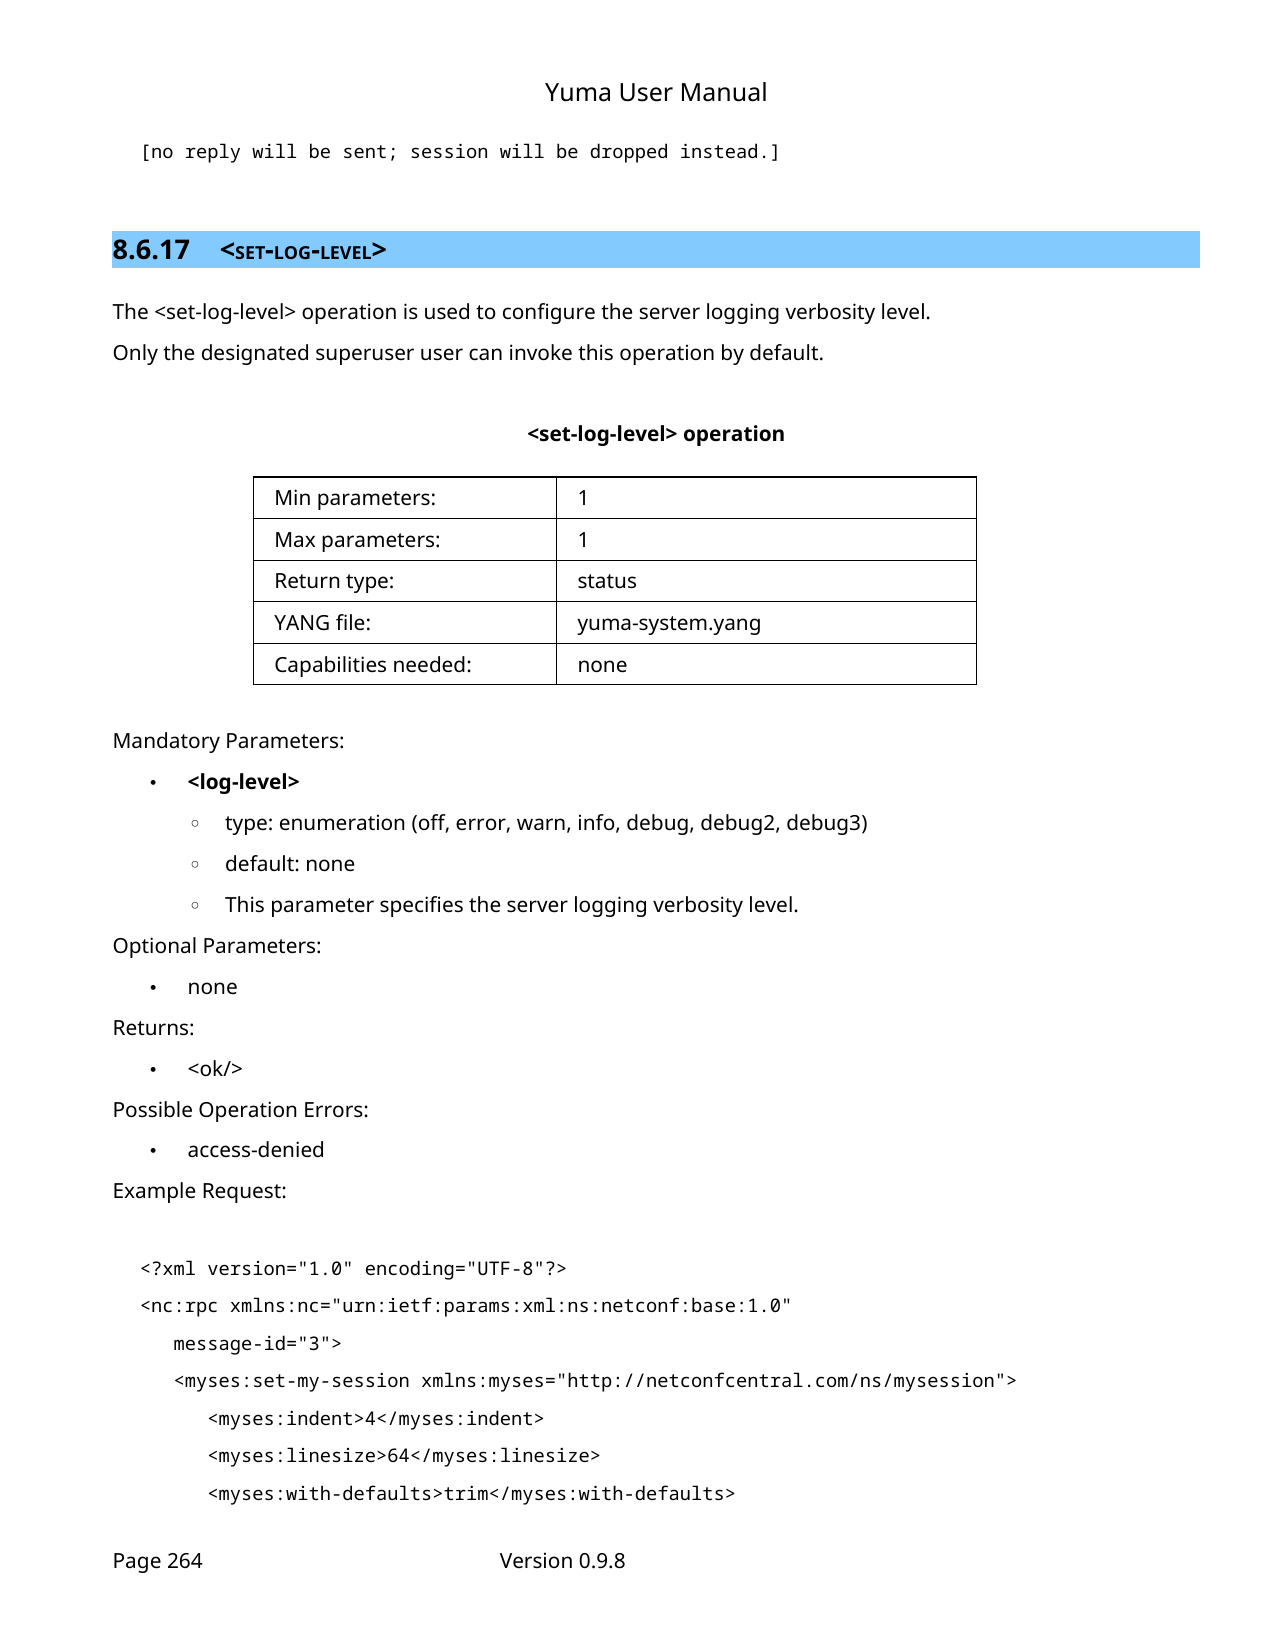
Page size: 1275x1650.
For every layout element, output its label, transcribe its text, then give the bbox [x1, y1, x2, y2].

text <myses:set-my-session xmlns:myses="http://netconfcentral.com/ns/mysession"> [139, 1367, 1200, 1393]
text message-id="3"> [139, 1330, 1200, 1356]
text <?xml version="1.0" encoding="UTF-8"?> [139, 1255, 1200, 1281]
table_header 1 [557, 478, 976, 518]
text <myses:linesize>64</myses:linesize> [139, 1442, 1200, 1468]
text Returns: [112, 1013, 1200, 1041]
table_cell none [557, 644, 976, 684]
table_cell Capabilities needed: [254, 644, 556, 684]
text <myses:with-defaults>trim</myses:with-defaults> [139, 1480, 1200, 1506]
table_cell Max parameters: [254, 519, 556, 559]
list type: enumeration (off, error, warn, info, debug, debug2, debug3) [187, 808, 1200, 837]
text The <set-log-level> operation is used to configure the server logging verbosity level. [112, 297, 1200, 325]
table_cell status [557, 561, 976, 601]
subtitle <set-log-level> [112, 231, 1200, 268]
list none [150, 972, 1200, 1000]
table_cell yuma-system.yang [557, 602, 976, 643]
list <ok/> [150, 1054, 1200, 1082]
text Example Request: [112, 1177, 1200, 1205]
list default: none [187, 849, 1200, 877]
table_cell YANG file: [254, 602, 556, 643]
text Only the designated superuser user can invoke this operation by default. [112, 338, 1200, 366]
text Optional Parameters: [112, 931, 1200, 959]
text Possible Operation Errors: [112, 1095, 1200, 1123]
text <nc:rpc xmlns:nc="urn:ietf:params:xml:ns:netconf:base:1.0" [139, 1292, 1200, 1318]
text <myses:indent>4</myses:indent> [139, 1405, 1200, 1431]
list This parameter specifies the server logging verbosity level. [187, 890, 1200, 918]
text [no reply will be sent; session will be dropped instead.] [139, 138, 1200, 164]
table_cell 1 [557, 519, 976, 559]
list access-denied [150, 1136, 1200, 1164]
table_cell Return type: [254, 561, 556, 601]
text Mandatory Parameters: [112, 726, 1200, 755]
table_header Min parameters: [254, 478, 556, 518]
list <log-level> [150, 767, 1200, 796]
subtitle <set-log-level> operation [127, 419, 1185, 448]
